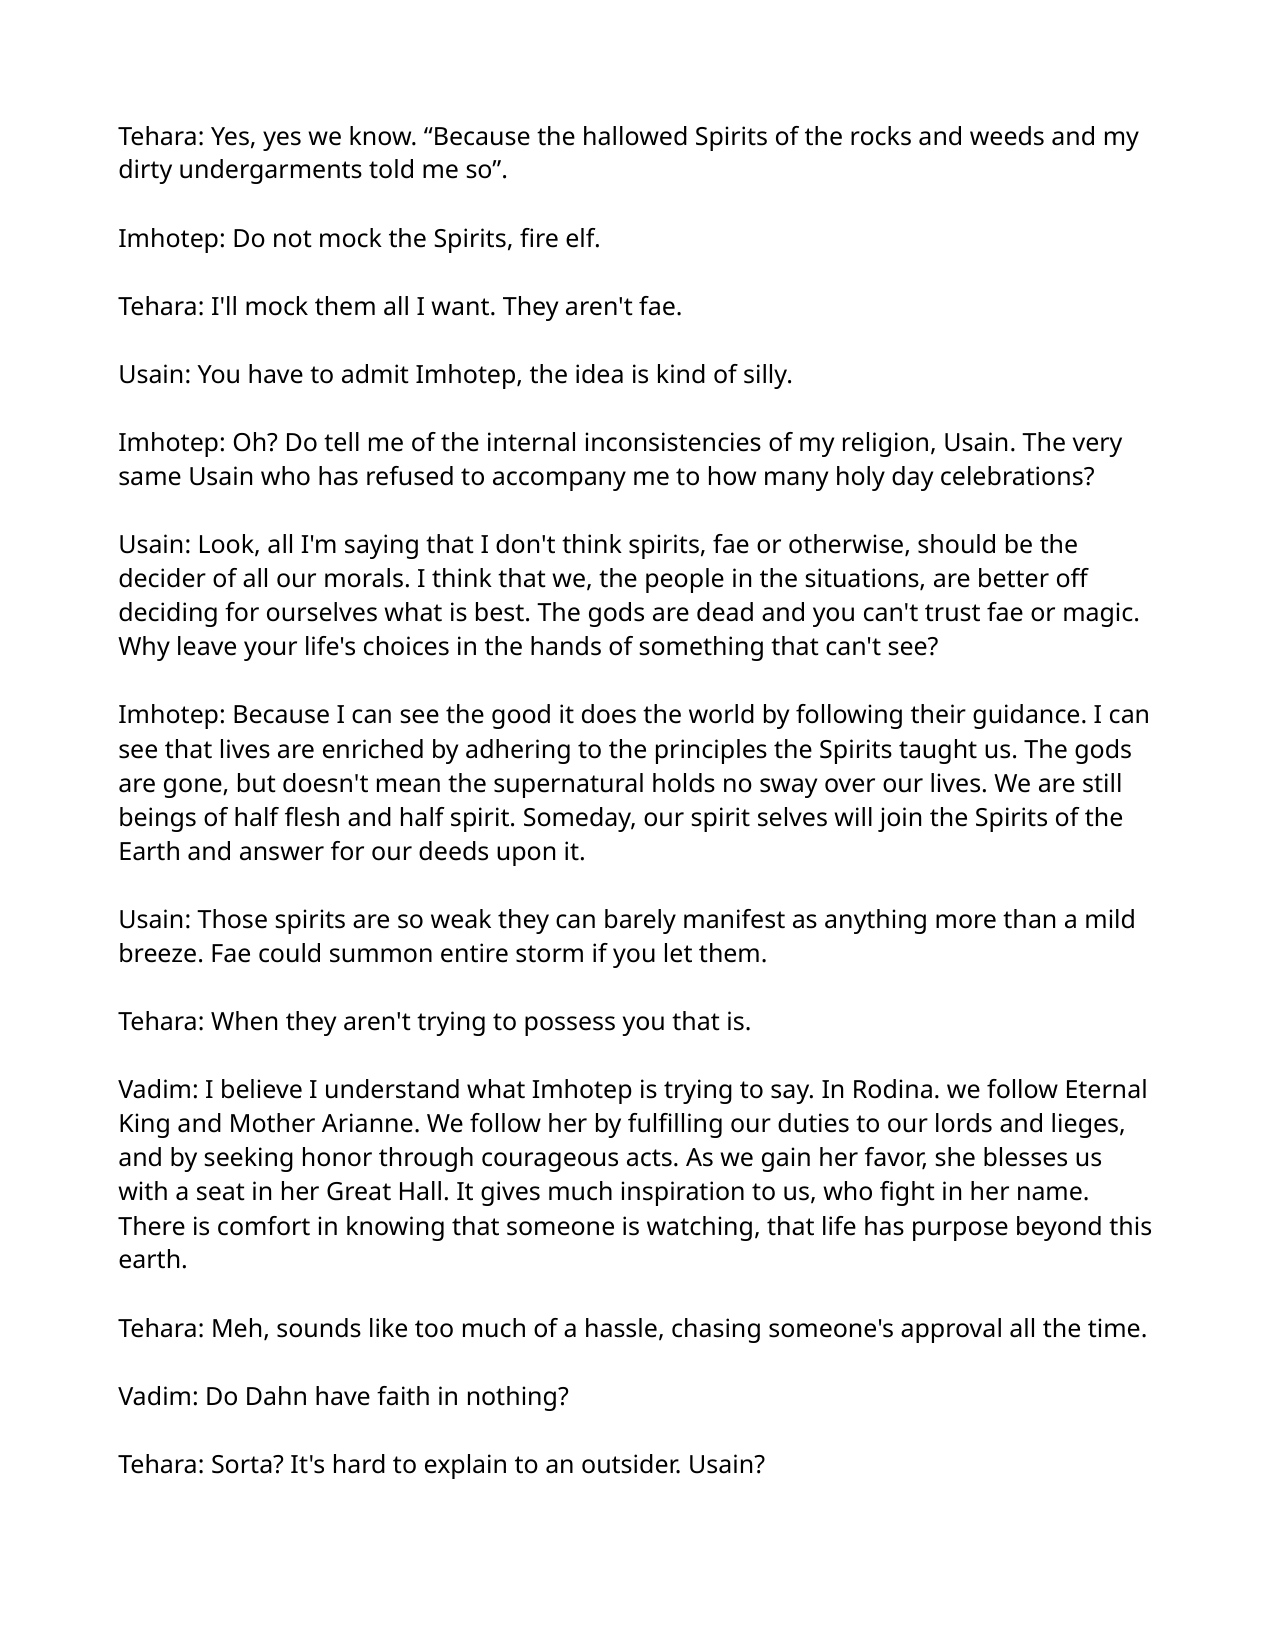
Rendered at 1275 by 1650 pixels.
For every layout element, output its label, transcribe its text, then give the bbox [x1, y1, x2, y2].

text Tehara: When they aren't trying to possess you that is. [118, 1004, 1157, 1038]
text Usain: Those spirits are so weak they can barely manifest as anything more than a mild breeze. Fae could summon entire storm if you let them. [118, 902, 1157, 970]
text Tehara: I'll mock them all I want. They aren't fae. [118, 288, 1157, 322]
text Vadim: Do Dahn have faith in nothing? [118, 1378, 1157, 1412]
text Tehara: Yes, yes we know. “Because the hallowed Spirits of the rocks and weeds and my dirty undergarments told me so”. [118, 118, 1157, 186]
text Vadim: I believe I understand what Imhotep is trying to say. In Rodina. we follow Eternal King and Mother Arianne. We follow her by fulfilling our duties to our lords and lieges, and by seeking honor through courageous acts. As we gain her favor, she blesses us with a seat in her Great Hall. It gives much inspiration to us, who fight in her name. There is comfort in knowing that someone is watching, that life has purpose beyond this earth. [118, 1072, 1157, 1276]
text Tehara: Sorta? It's hard to explain to an outsider. Usain? [118, 1447, 1157, 1481]
text Imhotep: Oh? Do tell me of the internal inconsistencies of my religion, Usain. The very same Usain who has refused to accompany me to how many holy day celebrations? [118, 425, 1157, 493]
text Usain: Look, all I'm saying that I don't think spirits, fae or otherwise, should be the decider of all our morals. I think that we, the people in the situations, are better off deciding for ourselves what is best. The gods are dead and you can't trust fae or magic. Why leave your life's choices in the hands of something that can't see? [118, 527, 1157, 663]
text Imhotep: Because I can see the good it does the world by following their guidance. I can see that lives are enriched by adhering to the principles the Spirits taught us. The gods are gone, but doesn't mean the supernatural holds no sway over our lives. We are still beings of half flesh and half spirit. Someday, our spirit selves will join the Spirits of the Earth and answer for our deeds upon it. [118, 697, 1157, 867]
text Imhotep: Do not mock the Spirits, fire elf. [118, 220, 1157, 254]
text Tehara: Meh, sounds like too much of a hassle, chasing someone's approval all the time. [118, 1310, 1157, 1344]
text Usain: You have to admit Imhotep, the idea is kind of silly. [118, 357, 1157, 391]
